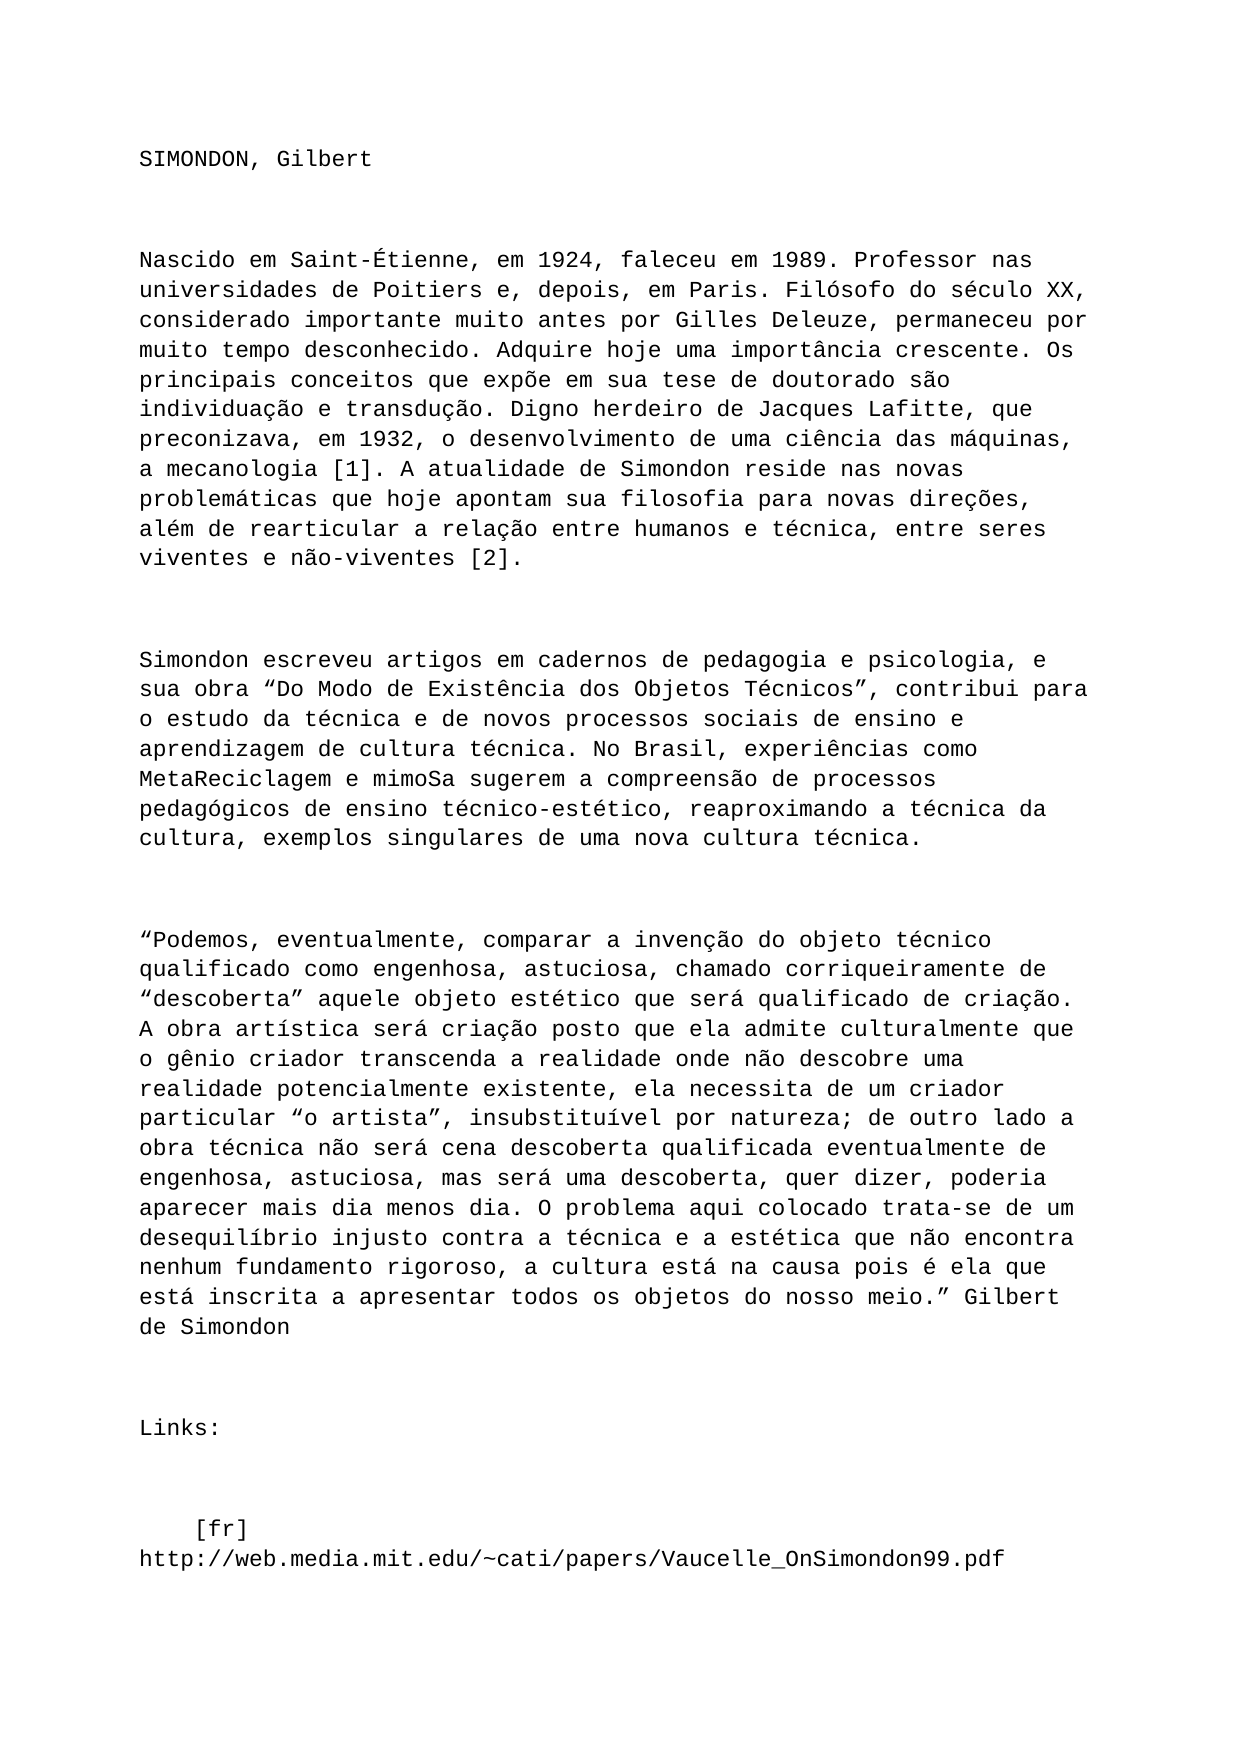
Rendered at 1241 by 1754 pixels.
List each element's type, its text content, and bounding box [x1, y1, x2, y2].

text Nascido em Saint-Étienne, em 1924, faleceu em 1989. Professor nas universidades de Poitiers e, depois, em Paris. Filósofo do século XX, considerado importante muito antes por Gilles Deleuze, permaneceu por muito tempo desconhecido. Adquire hoje uma importância crescente. Os principais conceitos que expõe em sua tese de doutorado são individuação e transdução. Digno herdeiro de Jacques Lafitte, que preconizava, em 1932, o desenvolvimento de uma ciência das máquinas, a mecanologia [1]. A atualidade de Simondon reside nas novas problemáticas que hoje apontam sua filosofia para novas direções, além de rearticular a relação entre humanos e técnica, entre seres viventes e não-viventes [2]. [139, 249, 1101, 573]
text SIMONDON, Gilbert [139, 148, 1101, 173]
text [fr] http://web.media.mit.edu/~cati/papers/Vaucelle_OnSimondon99.pdf [139, 1518, 1101, 1573]
text “Podemos, eventualmente, comparar a invenção do objeto técnico qualificado como engenhosa, astuciosa, chamado corriqueiramente de “descoberta” aquele objeto estético que será qualificado de criação. A obra artística será criação posto que ela admite culturalmente que o gênio criador transcenda a realidade onde não descobre uma realidade potencialmente existente, ela necessita de um criador particular “o artista”, insubstituível por natureza; de outro lado a obra técnica não será cena descoberta qualificada eventualmente de engenhosa, astuciosa, mas será uma descoberta, quer dizer, poderia aparecer mais dia menos dia. O problema aqui colocado trata-se de um desequilíbrio injusto contra a técnica e a estética que não encontra nenhum fundamento rigoroso, a cultura está na causa pois é ela que está inscrita a apresentar todos os objetos do nosso meio.” Gilbert de Simondon [139, 928, 1101, 1341]
text Links: [139, 1417, 1101, 1442]
text Simondon escreveu artigos em cadernos de pedagogia e psicologia, e sua obra “Do Modo de Existência dos Objetos Técnicos”, contribui para o estudo da técnica e de novos processos sociais de ensino e aprendizagem de cultura técnica. No Brasil, experiências como MetaReciclagem e mimoSa sugerem a compreensão de processos pedagógicos de ensino técnico-estético, reaproximando a técnica da cultura, exemplos singulares de uma nova cultura técnica. [139, 648, 1101, 853]
